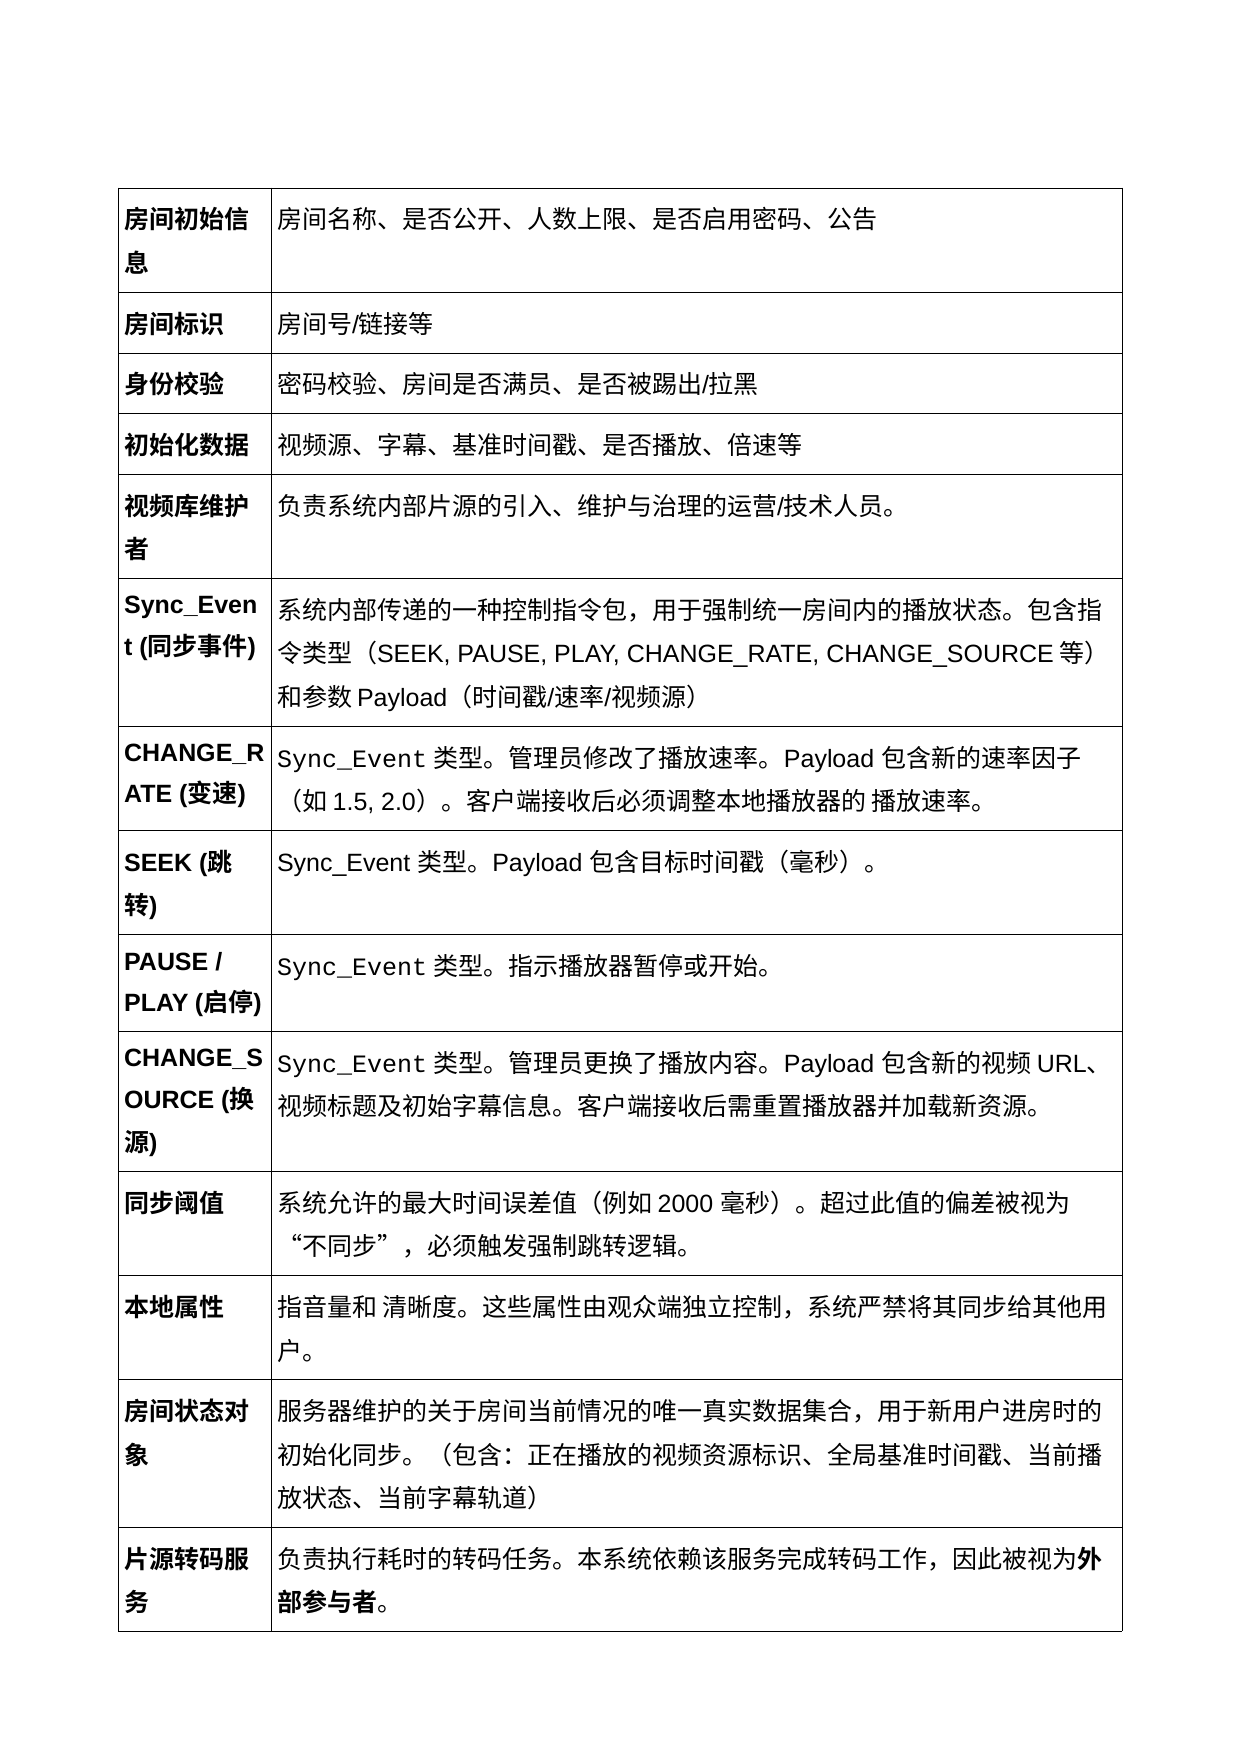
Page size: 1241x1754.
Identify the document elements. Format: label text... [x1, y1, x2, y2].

table_cell 本地属性 [119, 1276, 271, 1379]
table_cell 系统内部传递的一种控制指令包，用于强制统一房间内的播放状态。包含指令类型（SEEK, PAUSE, PLAY, CHANGE_RATE, CHANGE_SOURCE等）和参数Payload（时间戳/速率/视频源） [272, 579, 1122, 726]
table_cell 密码校验、房间是否满员、是否被踢出/拉黑 [272, 354, 1122, 413]
table_cell 房间标识 [119, 293, 271, 352]
table_cell 视频源、字幕、基准时间戳、是否播放、倍速等 [272, 414, 1122, 474]
table_cell 负责系统内部片源的引入、维护与治理的运营/技术人员。 [272, 475, 1122, 578]
table_cell 初始化数据 [119, 414, 271, 474]
table_cell 房间初始信息 [119, 189, 271, 292]
table_cell Sync_Event 类型。管理员更换了播放内容。Payload 包含新的视频 URL、视频标题及初始字幕信息。客户端接收后需重置播放器并加载新资源。 [272, 1032, 1122, 1171]
table_cell Sync_Event 类型。Payload 包含目标时间戳（毫秒）。 [272, 831, 1122, 934]
table_cell Sync_Event (同步事件) [119, 579, 271, 726]
table_cell 同步阈值 [119, 1172, 271, 1275]
table_cell Sync_Event 类型。指示播放器暂停或开始。 [272, 935, 1122, 1031]
table_cell 房间名称、是否公开、人数上限、是否启用密码、公告 [272, 189, 1122, 292]
table_cell 系统允许的最大时间误差值（例如 2000 毫秒）。超过此值的偏差被视为“不同步”，必须触发强制跳转逻辑。 [272, 1172, 1122, 1275]
table_cell CHANGE_SOURCE (换源) [119, 1032, 271, 1171]
table_cell PAUSE / PLAY (启停) [119, 935, 271, 1031]
table_cell 指音量和 清晰度。这些属性由观众端独立控制，系统严禁将其同步给其他用户。 [272, 1276, 1122, 1379]
table_cell 服务器维护的关于房间当前情况的唯一真实数据集合，用于新用户进房时的初始化同步。（包含：正在播放的视频资源标识、全局基准时间戳、当前播放状态、当前字幕轨道） [272, 1380, 1122, 1527]
table_cell 负责执行耗时的转码任务。本系统依赖该服务完成转码工作，因此被视为外部参与者。 [272, 1528, 1122, 1631]
table_cell 身份校验 [119, 354, 271, 413]
table_cell 视频库维护者 [119, 475, 271, 578]
table_cell 片源转码服务 [119, 1528, 271, 1631]
table_cell SEEK (跳转) [119, 831, 271, 934]
table_cell Sync_Event 类型。管理员修改了播放速率。Payload 包含新的速率因子（如 1.5, 2.0）。客户端接收后必须调整本地播放器的 播放速率。 [272, 727, 1122, 830]
table_cell 房间状态对象 [119, 1380, 271, 1527]
table_cell CHANGE_RATE (变速) [119, 727, 271, 830]
table_cell 房间号/链接等 [272, 293, 1122, 352]
